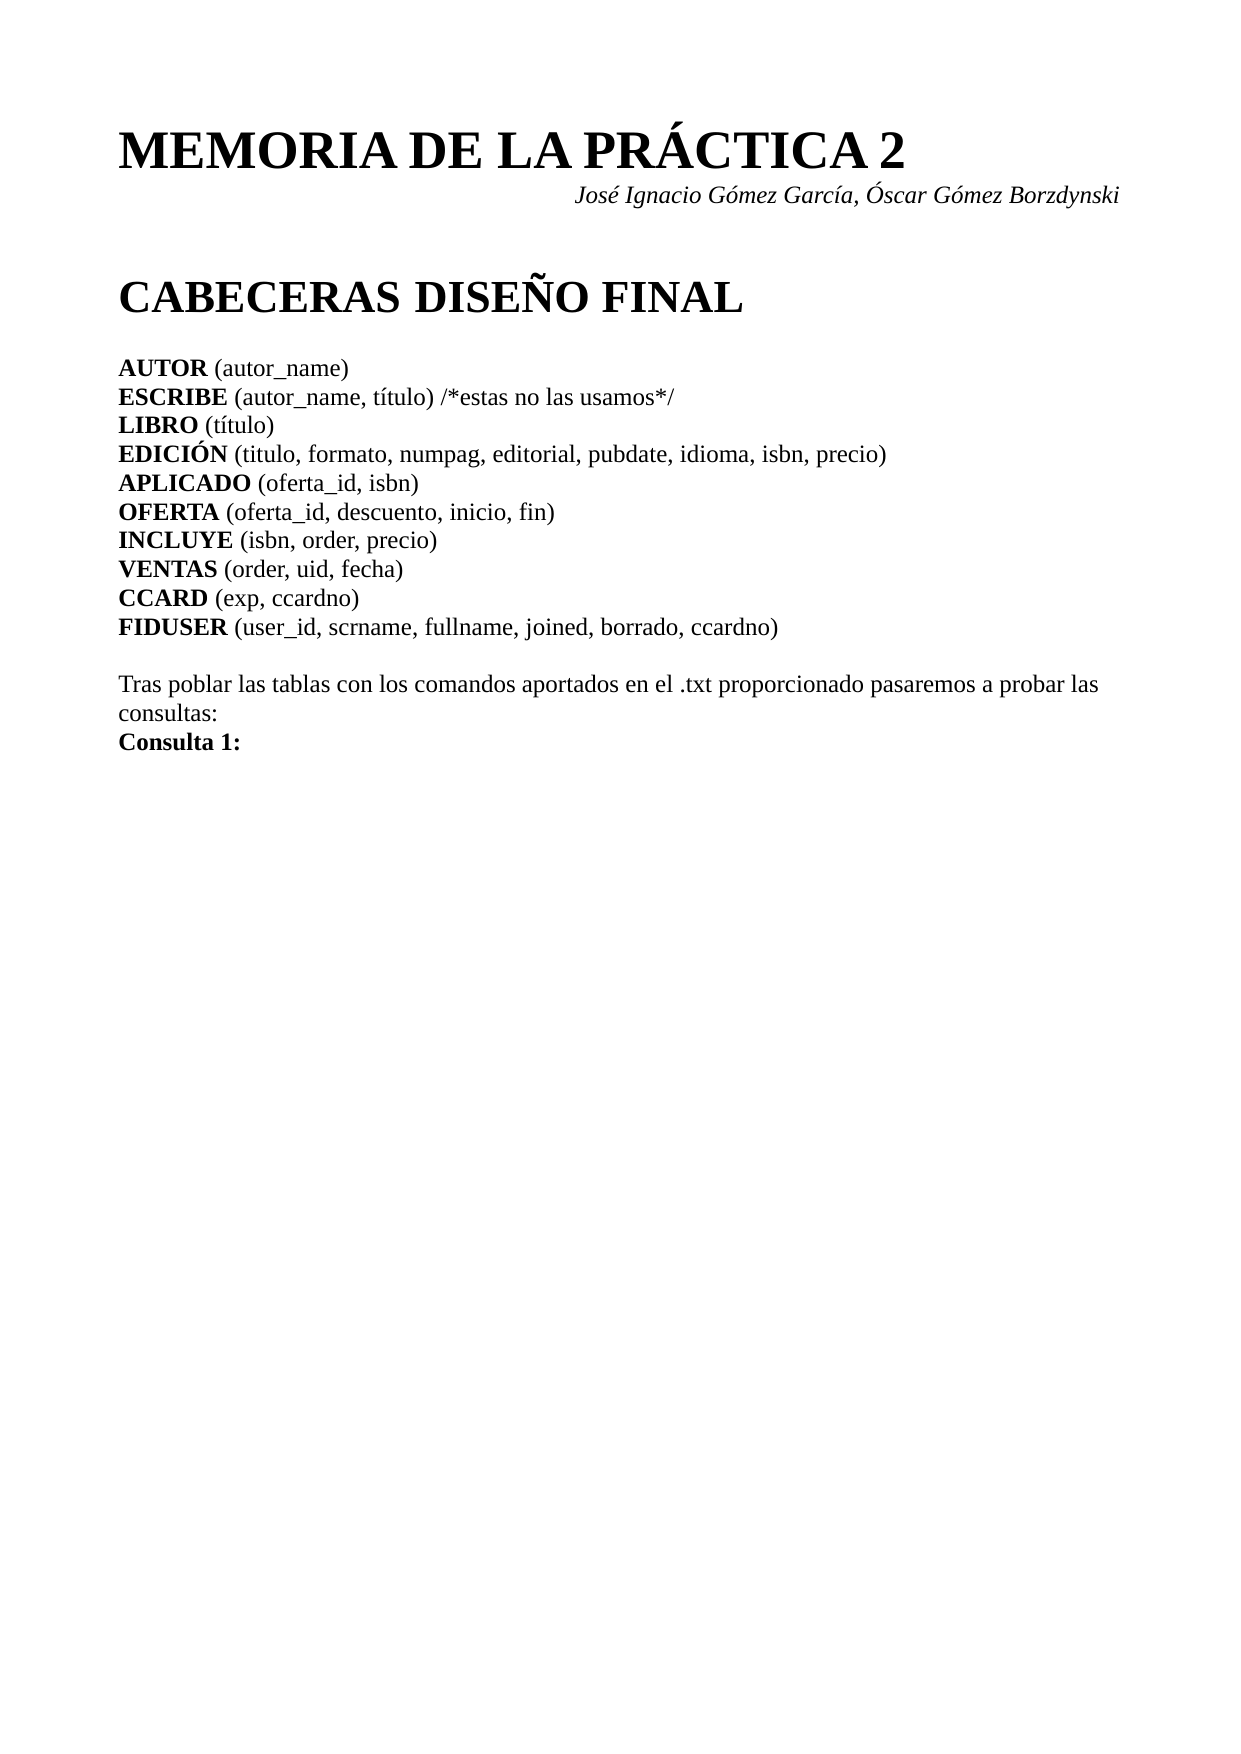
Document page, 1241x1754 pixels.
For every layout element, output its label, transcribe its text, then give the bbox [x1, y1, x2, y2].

text Consulta 1: [118, 727, 1122, 755]
text José Ignacio Gómez García, Óscar Gómez Borzdynski [118, 180, 1122, 209]
text ESCRIBE (autor_name, título) /*estas no las usamos*/ [118, 382, 1122, 410]
text VENTAS (order, uid, fecha) [118, 554, 1122, 583]
text Tras poblar las tablas con los comandos aportados en el .txt proporcionado pasaremos a probar las consultas: [118, 669, 1122, 727]
text CCARD (exp, ccardno) [118, 583, 1122, 612]
text OFERTA (oferta_id, descuento, inicio, fin) [118, 497, 1122, 525]
text FIDUSER (user_id, scrname, fullname, joined, borrado, ccardno) [118, 612, 1122, 640]
text LIBRO (título) [118, 410, 1122, 439]
text APLICADO (oferta_id, isbn) [118, 468, 1122, 497]
text MEMORIA DE LA PRÁCTICA 2 [118, 118, 1122, 180]
text EDICIÓN (titulo, formato, numpag, editorial, pubdate, idioma, isbn, precio) [118, 439, 1122, 468]
text AUTOR (autor_name) [118, 353, 1122, 382]
text CABECERAS DISEÑO FINAL [118, 262, 1122, 324]
text INCLUYE (isbn, order, precio) [118, 525, 1122, 554]
